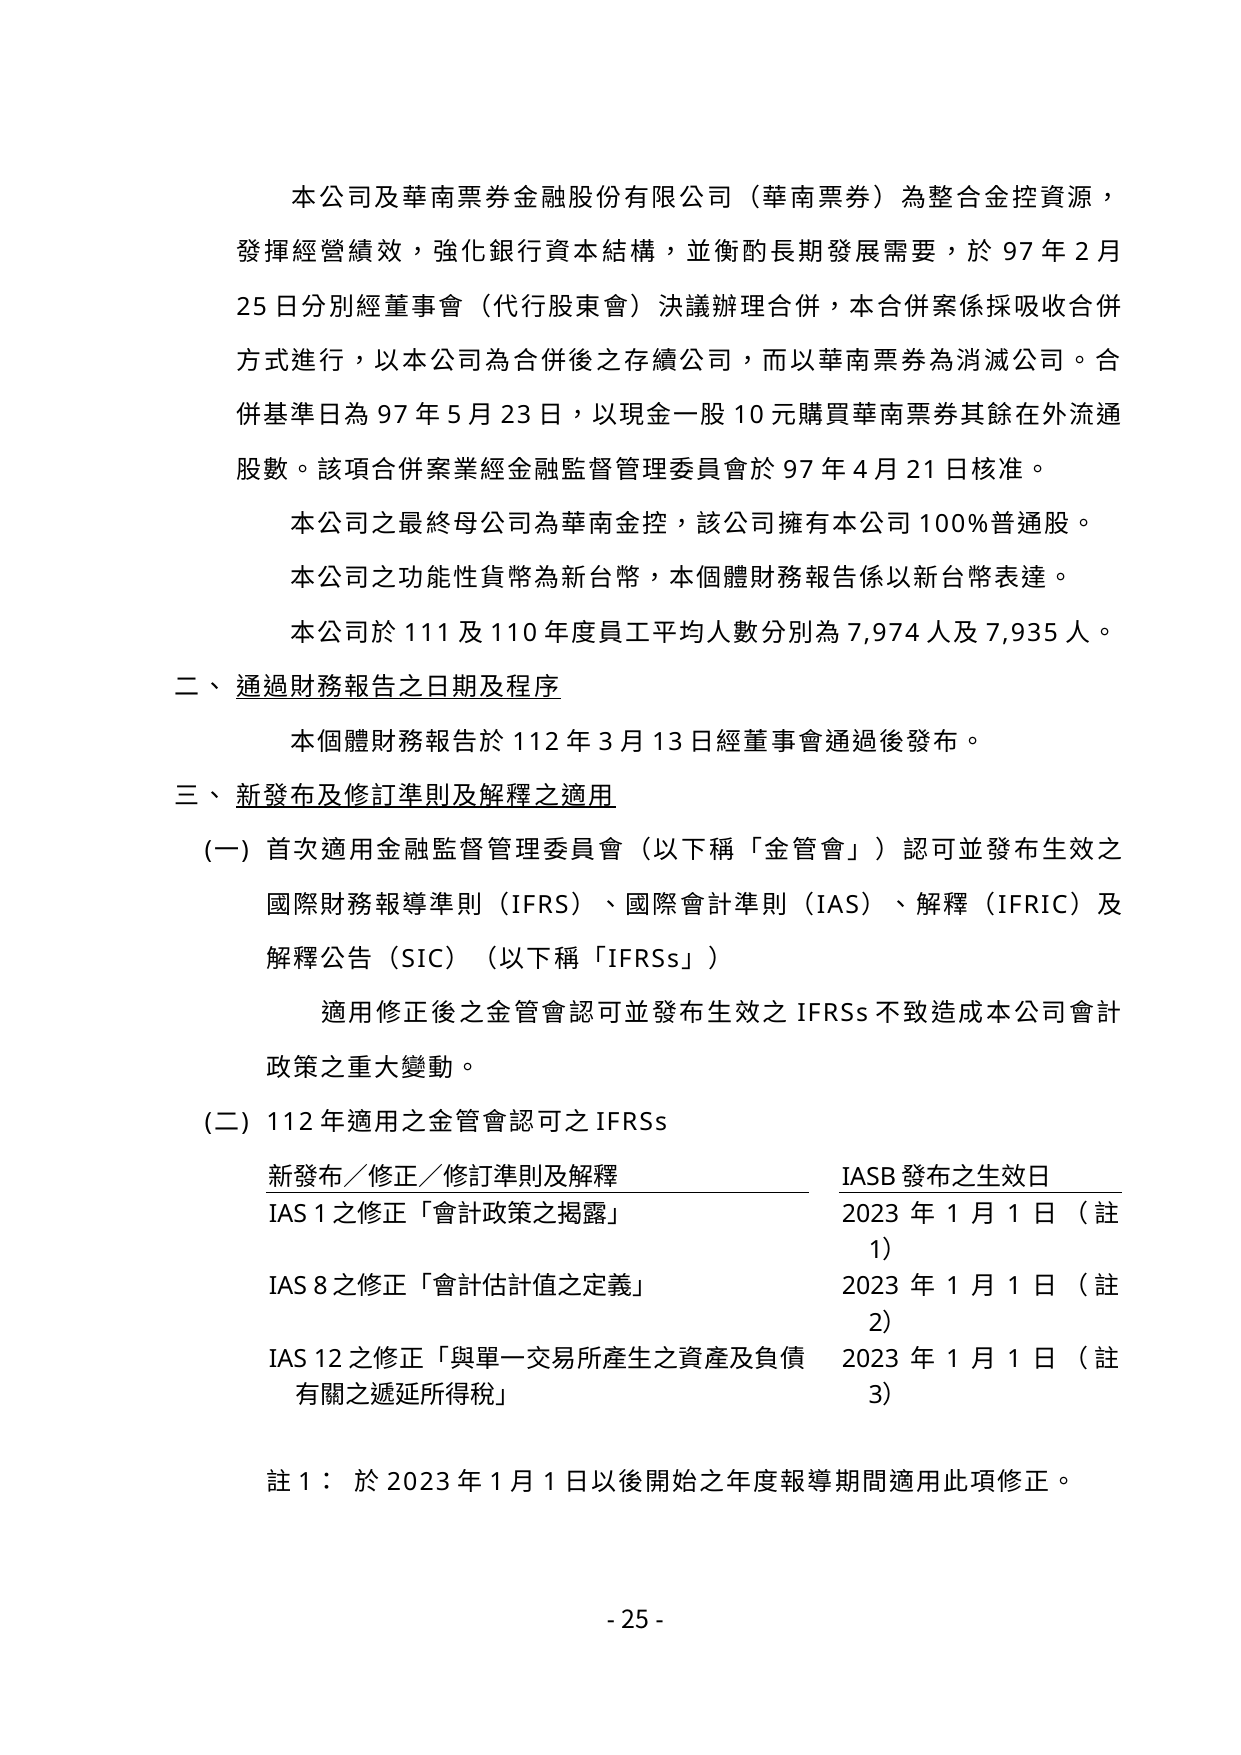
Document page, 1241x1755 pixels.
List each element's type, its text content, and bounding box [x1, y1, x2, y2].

table_cell 2023年1月1日（註1） [839, 1193, 1122, 1266]
text 本個體財務報告於112年3月13日經董事會通過後發布。 [236, 721, 1122, 757]
text 註1： 於2023年1月1日以後開始之年度報導期間適用此項修正。 [266, 1462, 1122, 1498]
table_cell IAS 12之修正「與單一交易所產生之資產及負債有關之遞延所得稅」 [266, 1338, 809, 1411]
table_header [809, 1156, 839, 1192]
table_cell [809, 1266, 839, 1338]
table_header 新發布／修正／修訂準則及解釋 [266, 1156, 809, 1192]
text 本公司之功能性貨幣為新台幣，本個體財務報告係以新台幣表達。 [236, 558, 1122, 594]
text (二) 112年適用之金管會認可之IFRSs [177, 1102, 1122, 1138]
table_cell IAS 1之修正「會計政策之揭露」 [266, 1193, 809, 1266]
text (一) 首次適用金融監督管理委員會（以下稱「金管會」）認可並發布生效之國際財務報導準則（IFRS）、國際會計準則（IAS）、解釋（IFRIC）及解釋公告（SIC）（以下稱「IFRSs」） [177, 830, 1122, 975]
text 本公司於111及110年度員工平均人數分別為7,974人及7,935人。 [236, 612, 1122, 648]
text 本公司之最終母公司為華南金控，該公司擁有本公司100%普通股。 [236, 503, 1122, 540]
text 本公司及華南票券金融股份有限公司（華南票券）為整合金控資源，發揮經營績效，強化銀行資本結構，並衡酌長期發展需要，於97年2月25日分別經董事會（代行股東會）決議辦理合併，本合併案係採吸收合併方式進行，以本公司為合併後之存續公司，而以華南票券為消滅公司。合併基準日為97年5月23日，以現金一股10元購買華南票券其餘在外流通股數。該項合併案業經金融監督管理委員會於97年4月21日核准。 [236, 177, 1122, 485]
table_cell [809, 1338, 839, 1411]
table_cell 2023年1月1日（註2） [839, 1266, 1122, 1338]
text 二、 通過財務報告之日期及程序 [148, 667, 1122, 703]
table_cell IAS 8之修正「會計估計值之定義」 [266, 1266, 809, 1338]
table_cell 2023年1月1日（註3） [839, 1338, 1122, 1411]
table_header IASB發布之生效日 [839, 1156, 1122, 1192]
text 三、 新發布及修訂準則及解釋之適用 [148, 775, 1122, 812]
text 適用修正後之金管會認可並發布生效之IFRSs不致造成本公司會計政策之重大變動。 [266, 993, 1122, 1083]
table_cell [809, 1192, 839, 1266]
